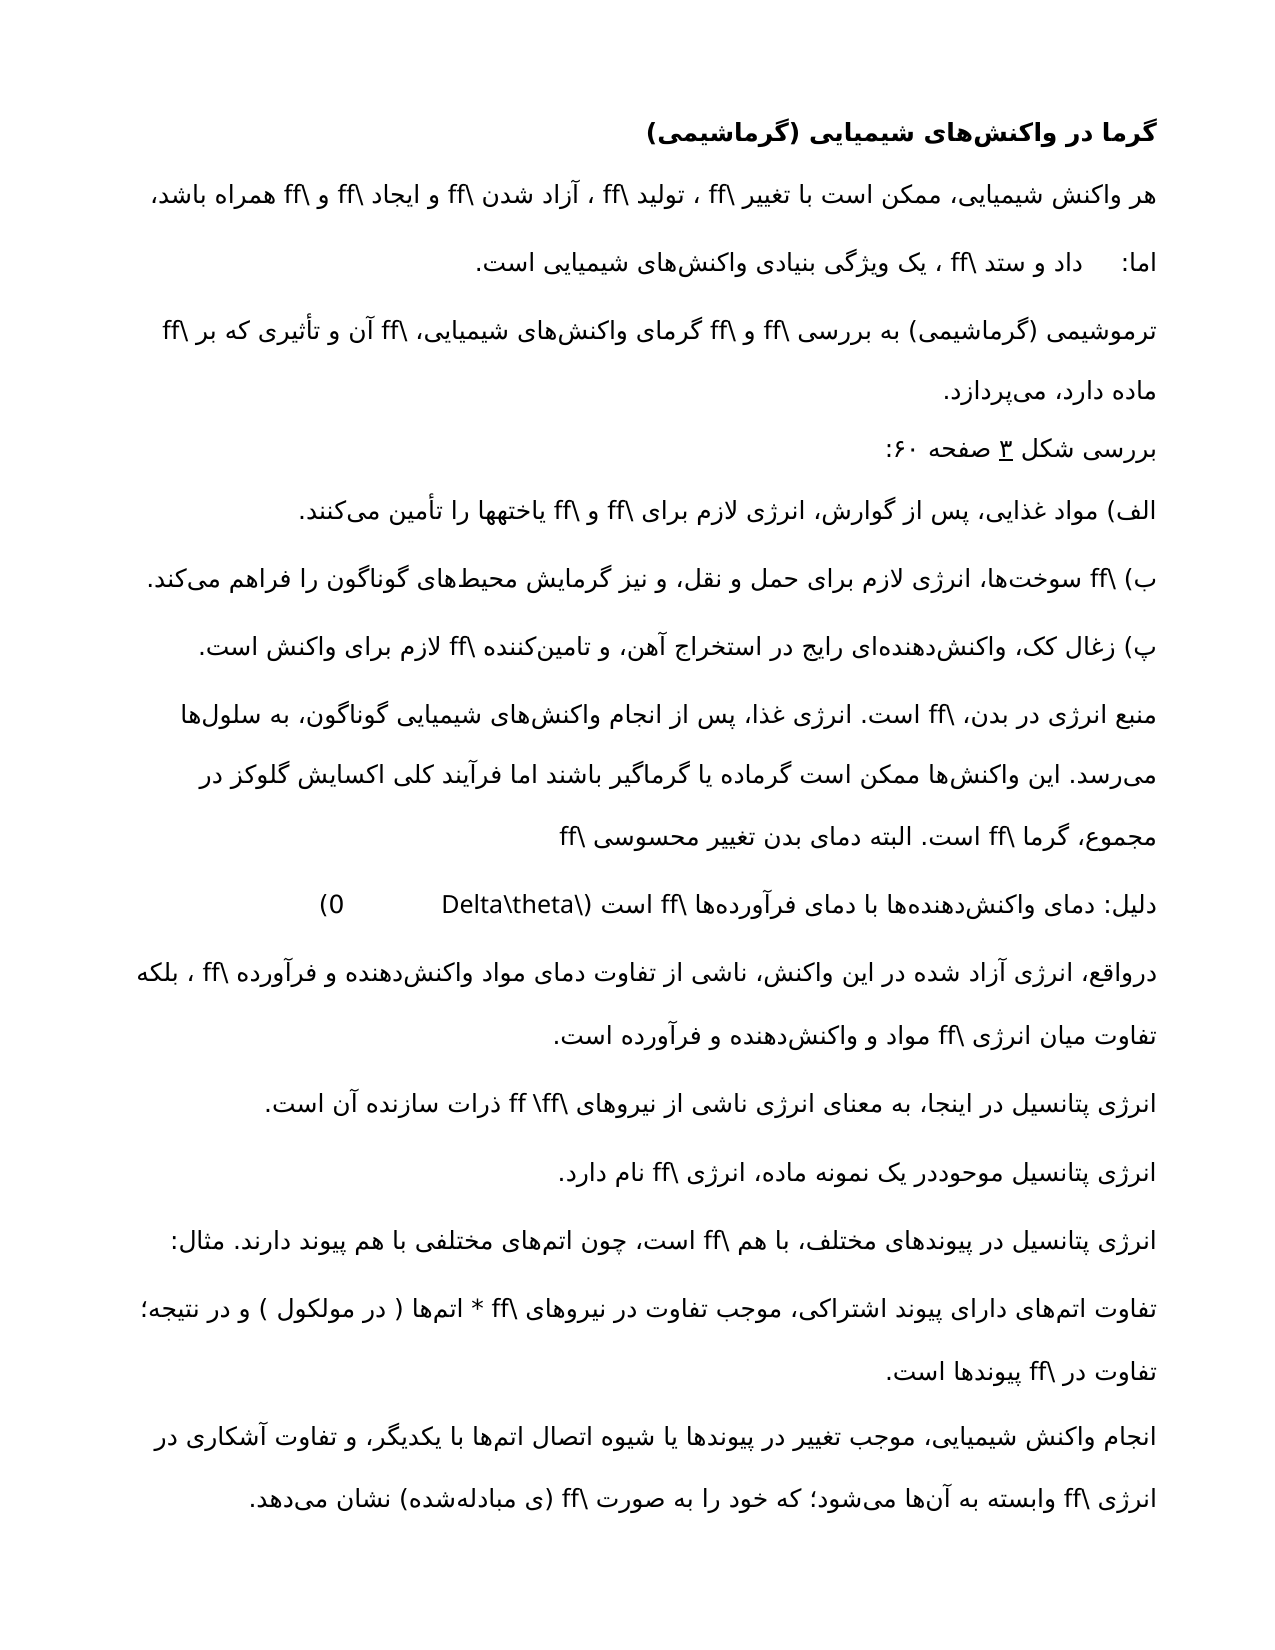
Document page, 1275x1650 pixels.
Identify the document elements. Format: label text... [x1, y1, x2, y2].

text انرژی پتانسیل در پیوند‌های مختلف، با هم \ff است، چون اتم‌های مختلفی با هم پیوند دارند. مثال: [118, 1222, 1157, 1256]
text دلیل: دمای واکنش‌دهنده‌ها با دمای فرآورده‌ها \ff است (\Delta\theta 0) [118, 887, 1157, 921]
text انرژی پتانسیل موحوددر یک نمونه ماده، انرژی \ff نام دارد. [118, 1154, 1157, 1188]
text ب) \ff سوخت‌ها، انرژی لازم برای حمل و نقل، و نیز گرمایش محیط‌های گوناگون را فراهم می‌کند. [118, 561, 1157, 595]
text اما: داد و ستد \ff ، یک ویژگی بنیادی واکنش‌های شیمیایی است. [118, 244, 1157, 279]
text الف) مواد غذایی، پس از گوارش، انرژی لازم برای \ff و \ff یاختهها را تأمین می‌کنند. [118, 493, 1157, 527]
text گرما در واکنش‌های شیمیایی (گرماشیمی) [118, 118, 1157, 147]
text انجام واکنش شیمیایی، موجب تغییر در پیوند‌ها یا شیوه اتصال اتم‌ها با یکدیگر، و تفاوت آشکاری در انرژی \ff وابسته به آن‌ها می‌شود؛ که خود را به صورت \ff (ی مبادله‌شده) نشان می‌دهد. [118, 1422, 1157, 1514]
text منبع انرژی در بدن، \ff است. انرژی غذا، پس از انجام واکنش‌های شیمیایی گوناگون، به سلول‌ها می‌رسد. این واکنش‌ها ممکن است گرماده یا گرماگیر باشند اما فرآیند کلی اکسایش گلوکز در مجموع، گرما \ff است. البته دمای بدن تغییر محسوسی \ff [118, 697, 1157, 853]
text تفاوت اتم‌های دارای پیوند اشتراکی، موجب تفاوت در نیرو‌های \ff * اتم‌ها ( در مولکول ) و در نتیجه؛ تفاوت در \ff پیوند‌ها است. [118, 1291, 1157, 1388]
text ترموشیمی (گرماشیمی) به بررسی \ff و \ff گرمای واکنش‌های شیمیایی، \ff آن و تأثیری که بر \ff ماده دارد، می‌پردازد. [118, 313, 1157, 405]
text در‌واقع، انرژی آزاد شده در این واکنش، ناشی از تفاوت دمای مواد واکنش‌دهنده و فرآورده \ff ، بلکه تفاوت میان انرژی \ff مواد و واکنش‌دهنده و فرآورده است. [118, 955, 1157, 1052]
text بررسی شکل ۳ صفحه ۶۰: [118, 434, 1157, 463]
text هر واکنش شیمیایی، ممکن است با تغییر \ff ، تولید \ff ، آزاد شدن \ff و ایجاد \ff و \ff همراه باشد، [118, 176, 1157, 211]
text انرژی پتانسیل در اینجا، به معنای انرژی ناشی از نیرو‌های \ff \ff ذرات سازنده آن است. [118, 1086, 1157, 1120]
text پ) زغال کک، واکنش‌دهنده‌ای رایج در استخراج آهن، و تامین‌کننده \ff لازم برای واکنش است. [118, 629, 1157, 663]
